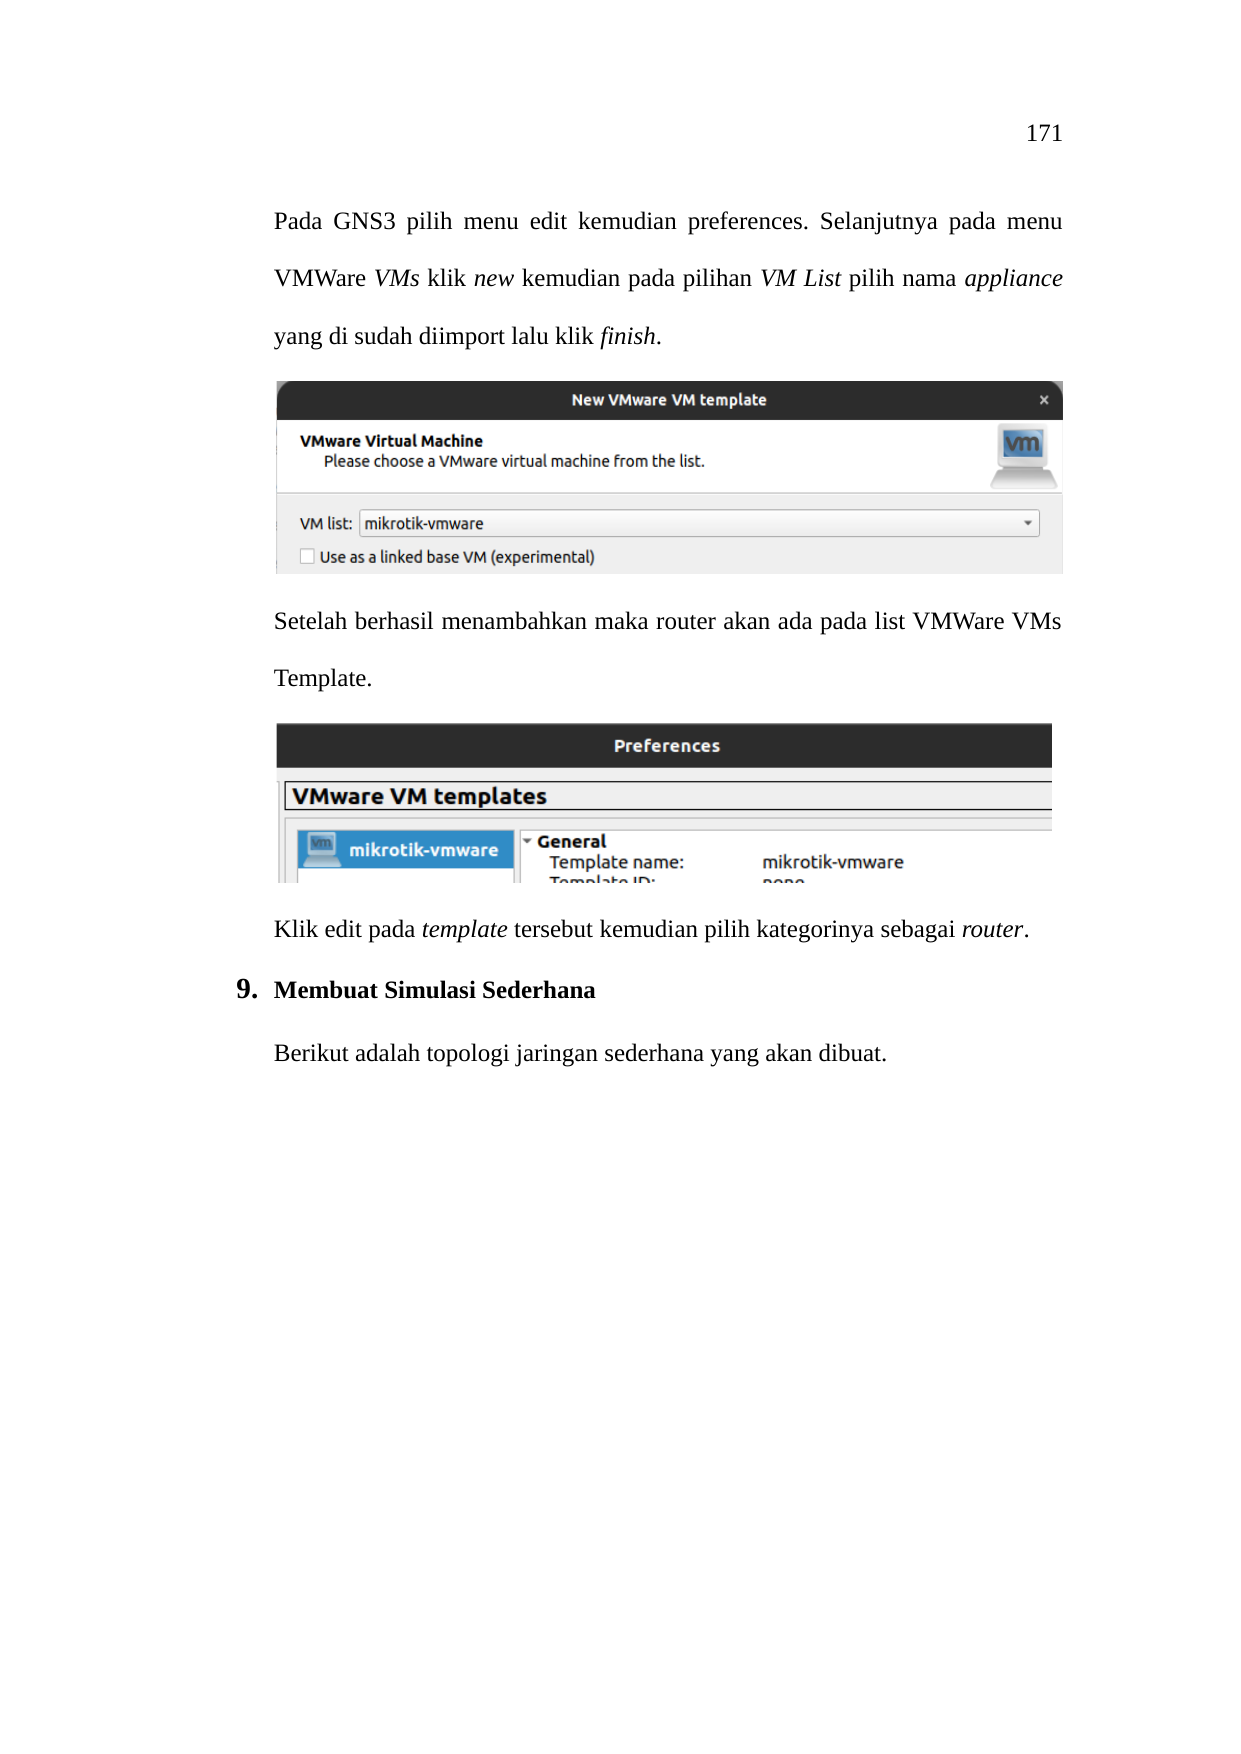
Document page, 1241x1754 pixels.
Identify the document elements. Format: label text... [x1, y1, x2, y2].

list Klik edit pada template tersebut kemudian pilih kategorinya sebagai router. [236, 914, 1063, 943]
picture [276, 381, 1063, 574]
list Berikut adalah topologi jaringan sederhana yang akan dibuat. [236, 1038, 1063, 1067]
list Setelah berhasil menambahkan maka router akan ada pada list VMWare VMs Template. [236, 606, 1063, 692]
picture [276, 723, 1052, 883]
list Pada GNS3 pilih menu edit kemudian preferences. Selanjutnya pada menu VMWare VMs klik new kemudian pada pilihan VM List pilih nama appliance yang di sudah diimport lalu klik finish. [236, 206, 1063, 350]
list Membuat Simulasi Sederhana [236, 971, 1063, 1005]
